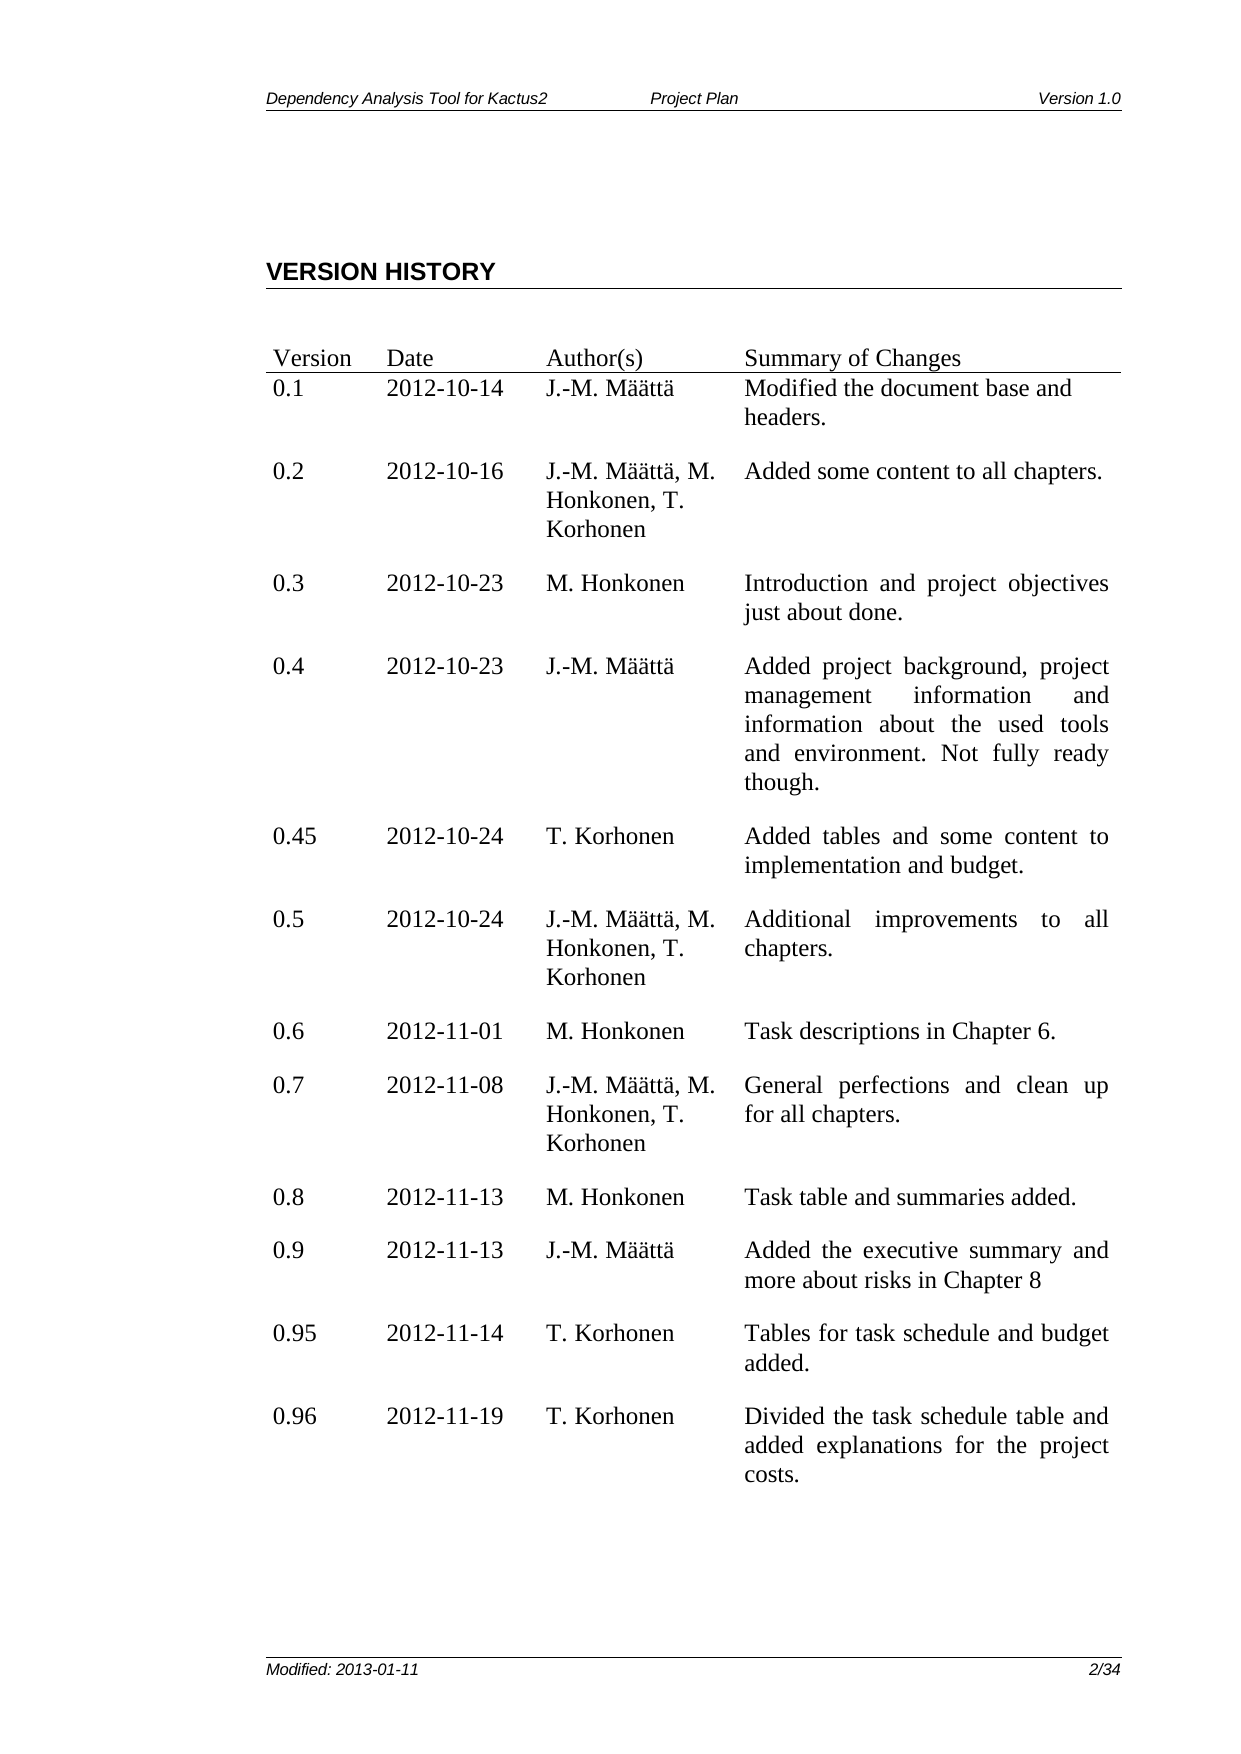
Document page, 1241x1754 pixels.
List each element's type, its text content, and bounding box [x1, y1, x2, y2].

table_cell J.-M. Määttä [535, 373, 733, 456]
table_cell 0.7 [266, 1070, 375, 1182]
table_cell J.-M. Määttä, M. Honkonen, T. Korhonen [535, 904, 733, 1016]
table_header Author(s) [535, 343, 733, 372]
table_header Date [375, 343, 534, 372]
table_cell T. Korhonen [535, 1318, 733, 1401]
table_cell 2012-10-16 [375, 456, 534, 568]
table_cell 0.45 [266, 821, 375, 904]
table_cell General perfections and clean up for all chapters. [733, 1070, 1121, 1182]
table_cell Added project background, project management information and information about the used tools and environment. Not fully ready though. [733, 651, 1121, 821]
table_cell 2012-11-08 [375, 1070, 534, 1182]
table_cell 0.5 [266, 904, 375, 1016]
table_cell 0.9 [266, 1235, 375, 1318]
table_cell 2012-10-24 [375, 821, 534, 904]
table_cell M. Honkonen [535, 1182, 733, 1235]
table_cell J.-M. Määttä [535, 1235, 733, 1318]
table_cell Added tables and some content to implementation and budget. [733, 821, 1121, 904]
table_cell Additional improvements to all chapters. [733, 904, 1121, 1016]
table_cell 0.96 [266, 1401, 375, 1513]
table_cell J.-M. Määttä, M. Honkonen, T. Korhonen [535, 456, 733, 568]
table_cell Tables for task schedule and budget added. [733, 1318, 1121, 1401]
table_cell 0.8 [266, 1182, 375, 1235]
table_cell J.-M. Määttä, M. Honkonen, T. Korhonen [535, 1070, 733, 1182]
table_cell 2012-11-19 [375, 1401, 534, 1513]
table_header Summary of Changes [733, 343, 1121, 372]
table_cell M. Honkonen [535, 1016, 733, 1069]
table_cell Added the executive summary and more about risks in Chapter 8 [733, 1235, 1121, 1318]
table_cell T. Korhonen [535, 1401, 733, 1513]
table_cell 0.1 [266, 373, 375, 456]
table_cell Introduction and project objectives just about done. [733, 568, 1121, 651]
table_cell Added some content to all chapters. [733, 456, 1121, 568]
table_cell Modified the document base and headers. [733, 373, 1121, 456]
table_cell J.-M. Määttä [535, 651, 733, 821]
table_cell 2012-11-14 [375, 1318, 534, 1401]
table_cell 2012-11-01 [375, 1016, 534, 1069]
table_cell 0.4 [266, 651, 375, 821]
table_cell Task descriptions in Chapter 6. [733, 1016, 1121, 1069]
table_header Version [266, 343, 375, 372]
table_cell 2012-10-14 [375, 373, 534, 456]
table_cell 2012-11-13 [375, 1182, 534, 1235]
list Version History [266, 257, 1122, 288]
table_cell M. Honkonen [535, 568, 733, 651]
table_cell 2012-11-13 [375, 1235, 534, 1318]
table_cell Task table and summaries added. [733, 1182, 1121, 1235]
table_cell 2012-10-23 [375, 568, 534, 651]
table_cell Divided the task schedule table and added explanations for the project costs. [733, 1401, 1121, 1513]
table_cell 0.2 [266, 456, 375, 568]
table_cell 0.95 [266, 1318, 375, 1401]
table_cell 0.3 [266, 568, 375, 651]
table_cell 2012-10-23 [375, 651, 534, 821]
table_cell T. Korhonen [535, 821, 733, 904]
table_cell 0.6 [266, 1016, 375, 1069]
table_cell 2012-10-24 [375, 904, 534, 1016]
